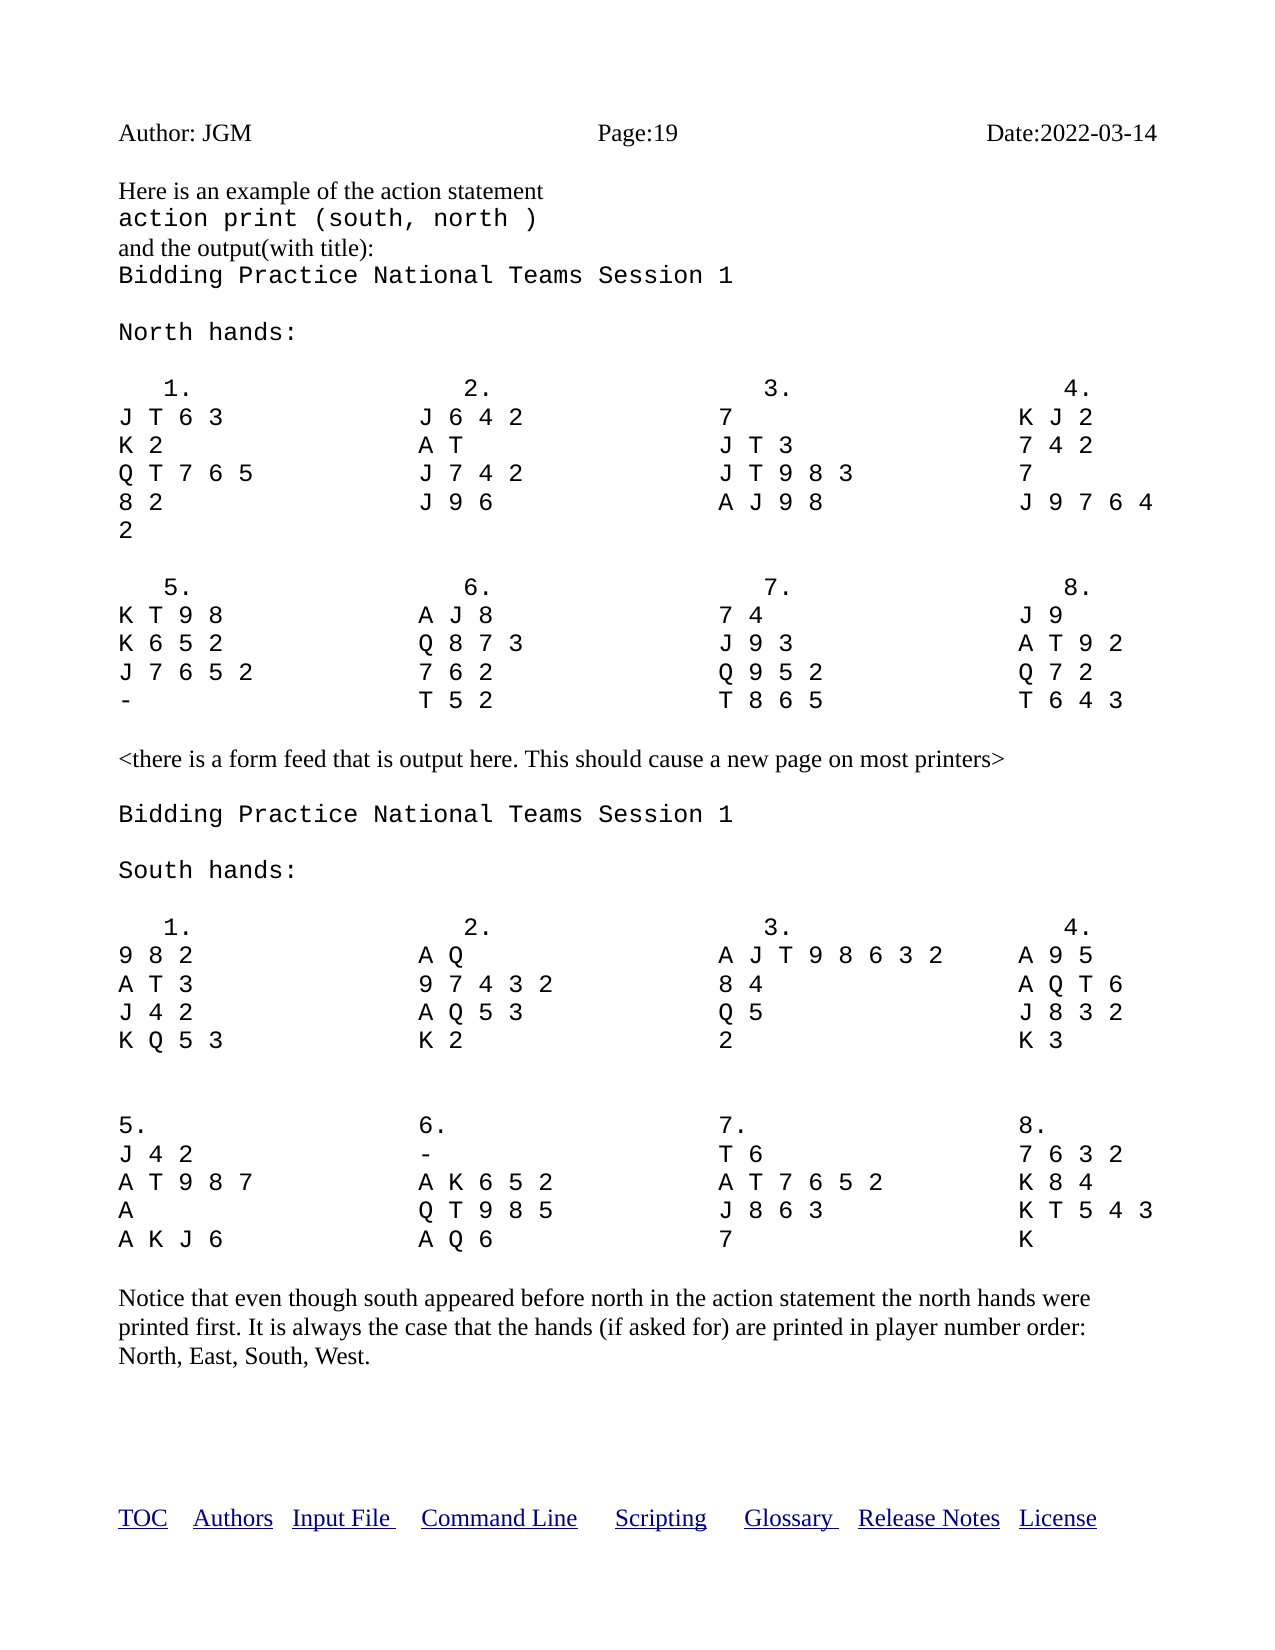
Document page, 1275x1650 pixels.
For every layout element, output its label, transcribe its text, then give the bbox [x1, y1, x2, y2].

text J 4 2 - T 6 7 6 3 2 [118, 1141, 1157, 1170]
text A T 9 8 7 A K 6 5 2 A T 7 6 5 2 K 8 4 [118, 1170, 1157, 1198]
text <there is a form feed that is output here. This should cause a new page on most printers> [118, 744, 1157, 773]
text 9 8 2 A Q A J T 9 8 6 3 2 A 9 5 [118, 943, 1157, 971]
text 1. 2. 3. 4. [118, 376, 1157, 404]
text 1. 2. 3. 4. [118, 915, 1157, 943]
text North hands: [118, 319, 1157, 348]
text 8 2 J 9 6 A J 9 8 J 9 7 6 4 2 [118, 489, 1157, 546]
text Notice that even though south appeared before north in the action statement the north hands were printed first. It is always the case that the hands (if asked for) are printed in player number order: North, East, South, West. [118, 1283, 1157, 1370]
text J 7 6 5 2 7 6 2 Q 9 5 2 Q 7 2 [118, 659, 1157, 688]
text 5. 6. 7. 8. [118, 574, 1157, 603]
text K 2 A T J T 3 7 4 2 [118, 433, 1157, 461]
text 5. 6. 7. 8. [118, 1113, 1157, 1141]
text K T 9 8 A J 8 7 4 J 9 [118, 603, 1157, 631]
text Q T 7 6 5 J 7 4 2 J T 9 8 3 7 [118, 461, 1157, 489]
text K 6 5 2 Q 8 7 3 J 9 3 A T 9 2 [118, 631, 1157, 659]
text South hands: [118, 858, 1157, 886]
text - T 5 2 T 8 6 5 T 6 4 3 [118, 688, 1157, 716]
text A T 3 9 7 4 3 2 8 4 A Q T 6 [118, 971, 1157, 1000]
text J 4 2 A Q 5 3 Q 5 J 8 3 2 [118, 1000, 1157, 1028]
text action print (south, north ) [118, 205, 1157, 233]
text and the output(with title): [118, 233, 1157, 262]
text Here is an example of the action statement [118, 176, 1157, 205]
text A Q T 9 8 5 J 8 6 3 K T 5 4 3 [118, 1198, 1157, 1226]
text Bidding Practice National Teams Session 1 [118, 801, 1157, 830]
text Bidding Practice National Teams Session 1 [118, 262, 1157, 291]
text K Q 5 3 K 2 2 K 3 [118, 1028, 1157, 1056]
text J T 6 3 J 6 4 2 7 K J 2 [118, 404, 1157, 433]
text A K J 6 A Q 6 7 K [118, 1226, 1157, 1255]
